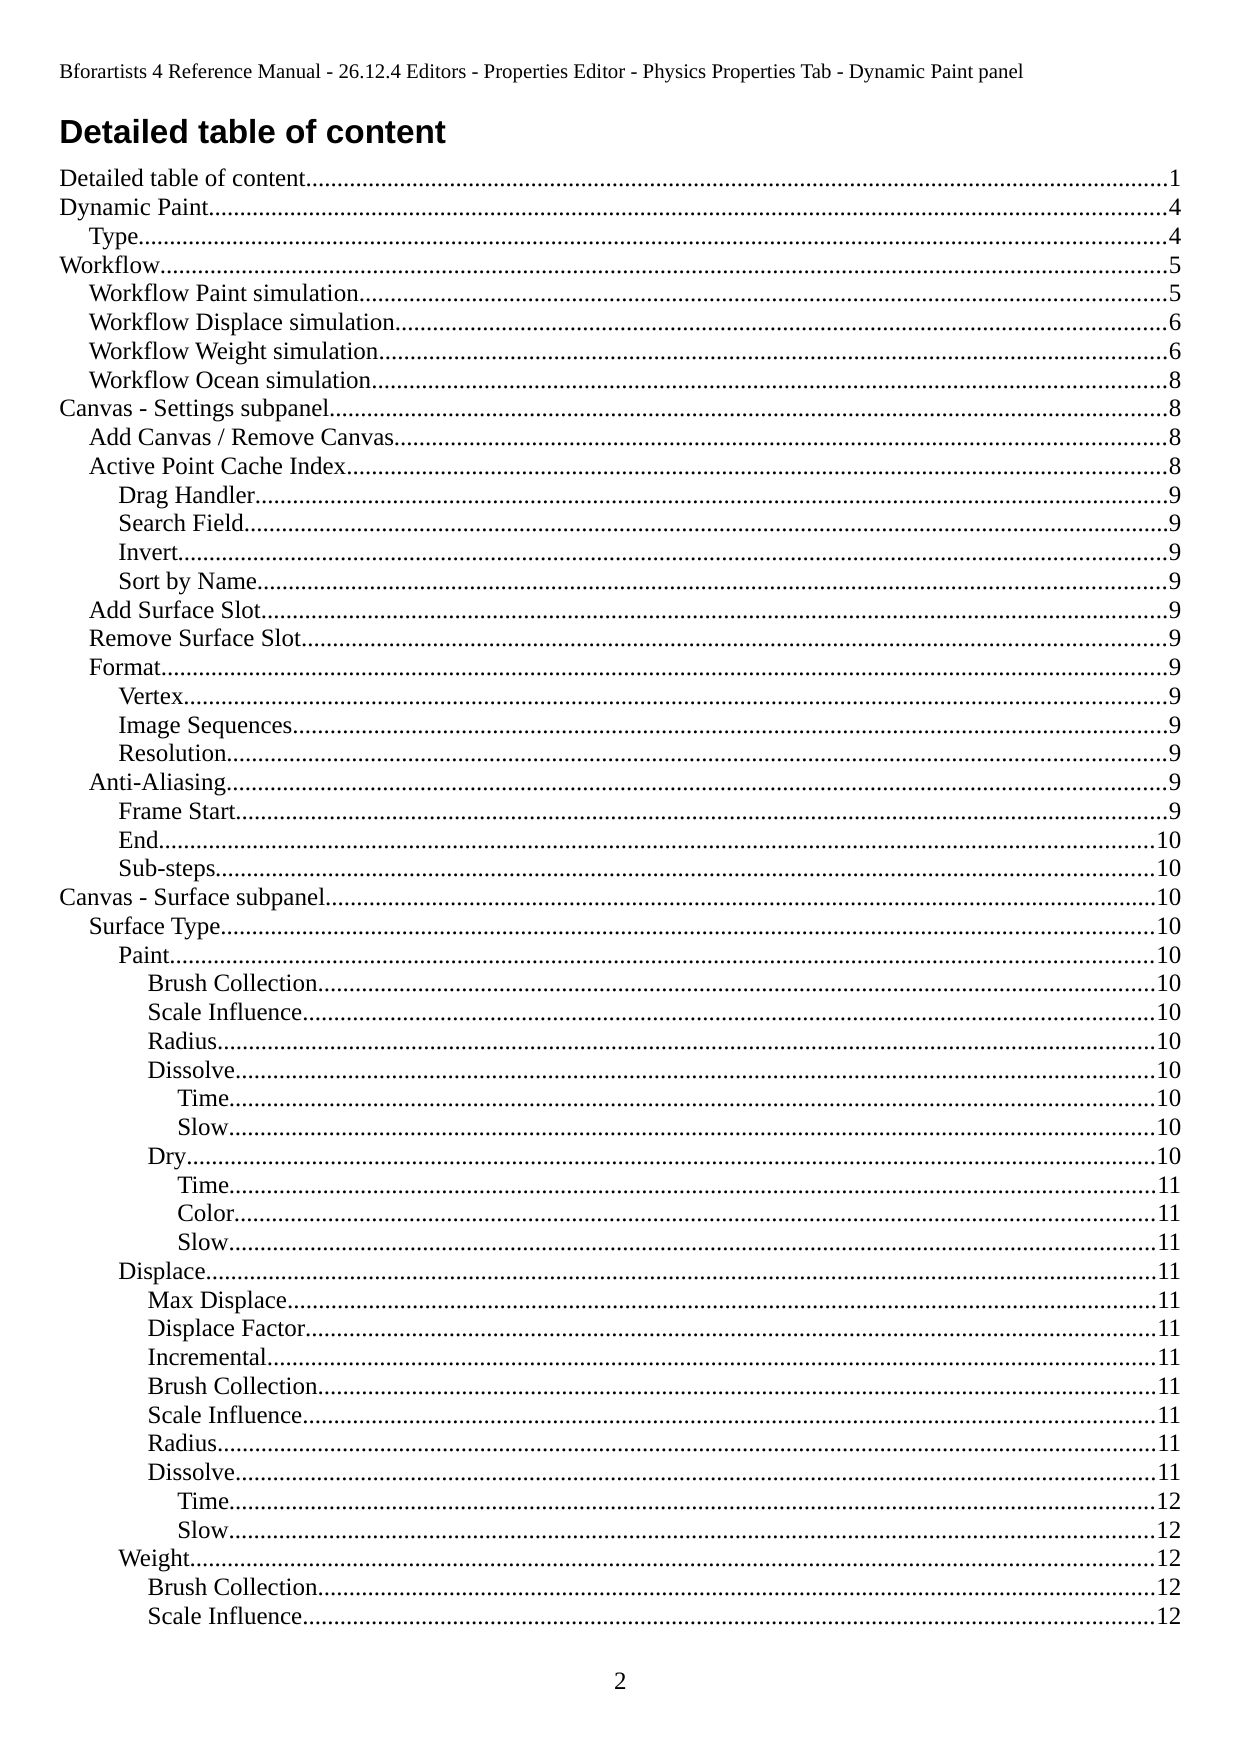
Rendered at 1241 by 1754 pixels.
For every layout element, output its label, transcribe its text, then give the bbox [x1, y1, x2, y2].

text Dynamic Paint 4 [59, 192, 1181, 221]
text Canvas - Settings subpanel 8 [59, 393, 1181, 422]
text Displace Factor 11 [147, 1313, 1181, 1342]
text Invert 9 [118, 537, 1181, 566]
text Radius 11 [147, 1428, 1181, 1457]
text Scale Influence 12 [147, 1601, 1181, 1630]
text Surface Type 10 [88, 911, 1181, 940]
text Max Displace 11 [147, 1285, 1181, 1313]
text Drag Handler 9 [118, 480, 1181, 508]
text Slow 12 [177, 1515, 1181, 1543]
text Format 9 [88, 652, 1181, 681]
text Brush Collection 12 [147, 1572, 1181, 1601]
text Type 4 [88, 221, 1181, 250]
text Image Sequences 9 [118, 710, 1181, 738]
text Workflow Weight simulation 6 [88, 336, 1181, 365]
text Add Surface Slot 9 [88, 595, 1181, 623]
text Scale Influence 10 [147, 997, 1181, 1026]
text End 10 [118, 825, 1181, 853]
text Slow 11 [177, 1227, 1181, 1256]
text Sub-steps 10 [118, 853, 1181, 882]
text Detailed table of content 1 [59, 163, 1181, 192]
text Workflow Displace simulation 6 [88, 307, 1181, 336]
text Vertex 9 [118, 681, 1181, 710]
text Time 12 [177, 1486, 1181, 1515]
text Dissolve 10 [147, 1055, 1181, 1083]
text Paint 10 [118, 940, 1181, 968]
text Weight 12 [118, 1543, 1181, 1572]
text Dry 10 [147, 1141, 1181, 1170]
text Brush Collection 11 [147, 1371, 1181, 1400]
text Active Point Cache Index 8 [88, 451, 1181, 480]
text Workflow 5 [59, 250, 1181, 278]
text Workflow Paint simulation 5 [88, 278, 1181, 307]
text Scale Influence 11 [147, 1400, 1181, 1428]
text Displace 11 [118, 1256, 1181, 1285]
subtitle Detailed table of content [59, 113, 1181, 151]
text Radius 10 [147, 1026, 1181, 1055]
text Remove Surface Slot 9 [88, 623, 1181, 652]
text Search Field 9 [118, 508, 1181, 537]
text Time 11 [177, 1170, 1181, 1198]
text Canvas - Surface subpanel 10 [59, 882, 1181, 911]
text Slow 10 [177, 1112, 1181, 1141]
text Brush Collection 10 [147, 968, 1181, 997]
text Workflow Ocean simulation 8 [88, 365, 1181, 393]
text Frame Start 9 [118, 796, 1181, 825]
text Color 11 [177, 1198, 1181, 1227]
text Anti-Aliasing 9 [88, 767, 1181, 796]
text Incremental 11 [147, 1342, 1181, 1371]
text Sort by Name 9 [118, 566, 1181, 595]
text Time 10 [177, 1083, 1181, 1112]
text Resolution 9 [118, 738, 1181, 767]
text Add Canvas / Remove Canvas 8 [88, 422, 1181, 451]
text Dissolve 11 [147, 1457, 1181, 1486]
